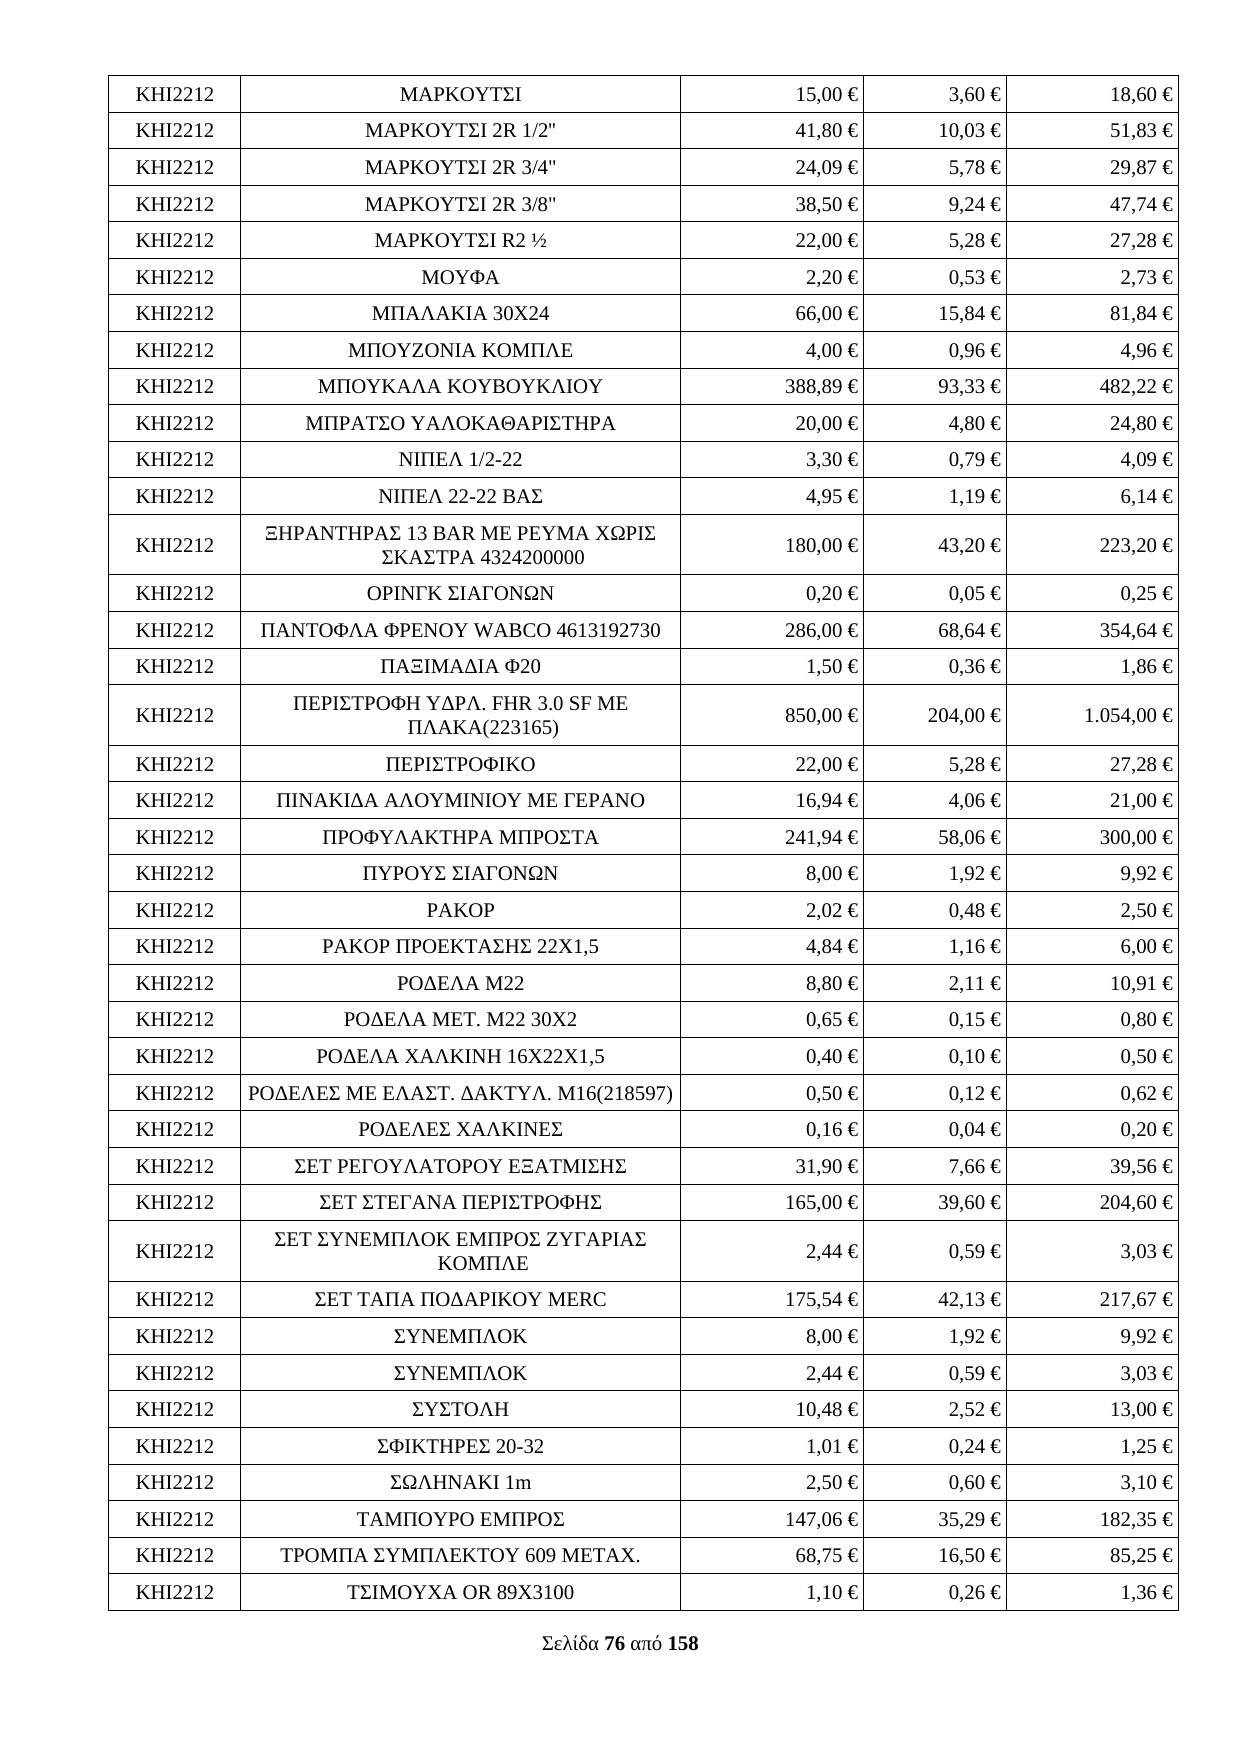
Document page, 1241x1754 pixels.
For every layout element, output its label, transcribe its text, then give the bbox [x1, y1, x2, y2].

table_cell 24,09 € [681, 149, 863, 185]
table_cell 0,50 € [1007, 1038, 1178, 1074]
table_cell 0,80 € [1007, 1002, 1178, 1037]
table_cell 1.054,00 € [1007, 685, 1178, 745]
table_cell 3,10 € [1007, 1465, 1178, 1500]
table_cell 1,86 € [1007, 649, 1178, 684]
table_cell 85,25 € [1007, 1538, 1178, 1573]
table_cell ΤΑΜΠΟΥΡΟ ΕΜΠΡΟΣ [241, 1501, 680, 1537]
table_cell ΤΣΙΜΟΥΧΑ OR 89X3100 [241, 1574, 680, 1610]
table_cell ΚΗΙ2212 [109, 186, 240, 221]
table_cell 68,64 € [864, 612, 1006, 647]
table_cell ΚΗΙ2212 [109, 782, 240, 818]
table_cell 29,87 € [1007, 149, 1178, 185]
table_cell 35,29 € [864, 1501, 1006, 1537]
table_cell 300,00 € [1007, 819, 1178, 854]
table_cell 13,00 € [1007, 1391, 1178, 1427]
table_cell ΚΗΙ2212 [109, 149, 240, 185]
table_cell ΚΗΙ2212 [109, 76, 240, 112]
table_cell ΚΗΙ2212 [109, 442, 240, 477]
table_cell 66,00 € [681, 295, 863, 331]
table_cell 182,35 € [1007, 1501, 1178, 1537]
table_cell 1,92 € [864, 855, 1006, 891]
table_cell 0,15 € [864, 1002, 1006, 1037]
table_cell 2,02 € [681, 892, 863, 927]
table_cell ΚΗΙ2212 [109, 222, 240, 258]
table_cell ΚΗΙ2212 [109, 113, 240, 148]
table_cell 223,20 € [1007, 515, 1178, 574]
table_cell 354,64 € [1007, 612, 1178, 647]
table_cell ΚΗΙ2212 [109, 1221, 240, 1281]
table_cell 27,28 € [1007, 746, 1178, 781]
table_cell ΚΗΙ2212 [109, 819, 240, 854]
table_cell 4,84 € [681, 929, 863, 964]
table_cell 9,24 € [864, 186, 1006, 221]
table_cell 93,33 € [864, 369, 1006, 404]
table_cell ΣΕΤ ΡΕΓΟΥΛΑΤΟΡΟΥ ΕΞΑΤΜΙΣΗΣ [241, 1148, 680, 1183]
table_cell ΣΕΤ ΤΑΠΑ ΠΟΔΑΡΙΚΟΥ ΜΕRC [241, 1282, 680, 1317]
table_cell ΜΠΟΥΚΑΛΑ ΚΟΥΒΟΥΚΛΙΟΥ [241, 369, 680, 404]
table_cell ΚΗΙ2212 [109, 515, 240, 574]
table_cell 1,25 € [1007, 1428, 1178, 1463]
table_cell ΜΟΥΦΑ [241, 259, 680, 294]
table_cell ΤΡΟΜΠΑ ΣΥΜΠΛΕΚΤΟΥ 609 ΜΕΤΑΧ. [241, 1538, 680, 1573]
table_cell 4,96 € [1007, 332, 1178, 367]
table_cell 10,91 € [1007, 965, 1178, 1001]
table_cell 482,22 € [1007, 369, 1178, 404]
table_cell ΚΗΙ2212 [109, 965, 240, 1001]
table_cell 1,16 € [864, 929, 1006, 964]
table_cell 6,14 € [1007, 478, 1178, 514]
table_cell ΚΗΙ2212 [109, 1185, 240, 1220]
table_cell 4,06 € [864, 782, 1006, 818]
table_cell 0,20 € [681, 575, 863, 611]
table_cell 47,74 € [1007, 186, 1178, 221]
table_cell ΚΗΙ2212 [109, 855, 240, 891]
table_cell 1,92 € [864, 1318, 1006, 1354]
table_cell ΚΗΙ2212 [109, 1538, 240, 1573]
table_cell 180,00 € [681, 515, 863, 574]
table_cell 24,80 € [1007, 405, 1178, 441]
table_cell 204,00 € [864, 685, 1006, 745]
table_cell 5,28 € [864, 746, 1006, 781]
table_cell 2,50 € [1007, 892, 1178, 927]
table_cell ΚΗΙ2212 [109, 1465, 240, 1500]
table_cell 1,19 € [864, 478, 1006, 514]
table_cell 0,16 € [681, 1111, 863, 1147]
table_cell 0,65 € [681, 1002, 863, 1037]
table_cell 217,67 € [1007, 1282, 1178, 1317]
table_cell ΡΟΔΕΛΕΣ ΜΕ ΕΛΑΣΤ. ΔΑΚΤΥΛ. Μ16(218597) [241, 1075, 680, 1110]
table_cell 850,00 € [681, 685, 863, 745]
table_cell ΚΗΙ2212 [109, 259, 240, 294]
table_cell 175,54 € [681, 1282, 863, 1317]
table_cell 39,56 € [1007, 1148, 1178, 1183]
table_cell 42,13 € [864, 1282, 1006, 1317]
table_cell ΚΗΙ2212 [109, 575, 240, 611]
table_cell 18,60 € [1007, 76, 1178, 112]
table_cell 58,06 € [864, 819, 1006, 854]
table_cell 2,50 € [681, 1465, 863, 1500]
table_cell 8,00 € [681, 1318, 863, 1354]
table_cell ΣΕΤ ΣΥΝΕΜΠΛΟΚ ΕΜΠΡΟΣ ΖΥΓΑΡΙΑΣ ΚΟΜΠΛΕ [241, 1221, 680, 1281]
table_cell ΡΟΔΕΛΕΣ ΧΑΛΚΙΝΕΣ [241, 1111, 680, 1147]
table_cell 15,84 € [864, 295, 1006, 331]
table_cell 4,80 € [864, 405, 1006, 441]
table_cell ΚΗΙ2212 [109, 746, 240, 781]
table_cell ΚΗΙ2212 [109, 1391, 240, 1427]
table_cell 10,48 € [681, 1391, 863, 1427]
table_cell 5,28 € [864, 222, 1006, 258]
table_cell ΚΗΙ2212 [109, 1002, 240, 1037]
table_cell 241,94 € [681, 819, 863, 854]
table_cell 3,30 € [681, 442, 863, 477]
table_cell 3,03 € [1007, 1355, 1178, 1390]
table_cell 0,05 € [864, 575, 1006, 611]
table_cell 1,01 € [681, 1428, 863, 1463]
table_cell 0,26 € [864, 1574, 1006, 1610]
table_cell 4,00 € [681, 332, 863, 367]
table_cell ΜΑΡΚΟΥΤΣΙ 2R 3/8" [241, 186, 680, 221]
table_cell ΚΗΙ2212 [109, 1428, 240, 1463]
table_cell 8,80 € [681, 965, 863, 1001]
table_cell ΡΑΚΟΡ [241, 892, 680, 927]
table_cell 388,89 € [681, 369, 863, 404]
table_cell 0,25 € [1007, 575, 1178, 611]
table_cell 16,94 € [681, 782, 863, 818]
table_cell ΡΟΔΕΛΑ ΜΕΤ. Μ22 30Χ2 [241, 1002, 680, 1037]
table_cell ΚΗΙ2212 [109, 405, 240, 441]
table_cell ΚΗΙ2212 [109, 685, 240, 745]
table_cell 0,59 € [864, 1221, 1006, 1281]
table_cell 81,84 € [1007, 295, 1178, 331]
table_cell 22,00 € [681, 222, 863, 258]
table_cell ΚΗΙ2212 [109, 1075, 240, 1110]
table_cell 21,00 € [1007, 782, 1178, 818]
table_cell ΚΗΙ2212 [109, 1574, 240, 1610]
table_cell 0,79 € [864, 442, 1006, 477]
table_cell 1,10 € [681, 1574, 863, 1610]
table_cell ΚΗΙ2212 [109, 612, 240, 647]
table_cell 1,50 € [681, 649, 863, 684]
table_cell 2,20 € [681, 259, 863, 294]
table_cell 0,40 € [681, 1038, 863, 1074]
table_cell 16,50 € [864, 1538, 1006, 1573]
table_cell ΠΙΝΑΚΙΔΑ ΑΛΟΥΜΙΝΙΟΥ ΜΕ ΓΕΡΑΝΟ [241, 782, 680, 818]
table_cell 3,60 € [864, 76, 1006, 112]
table_cell ΚΗΙ2212 [109, 1111, 240, 1147]
table_cell 0,24 € [864, 1428, 1006, 1463]
table_cell ΚΗΙ2212 [109, 332, 240, 367]
table_cell ΠΥΡΟΥΣ ΣΙΑΓΟΝΩΝ [241, 855, 680, 891]
table_cell ΡΟΔΕΛΑ Μ22 [241, 965, 680, 1001]
table_cell 22,00 € [681, 746, 863, 781]
table_cell ΚΗΙ2212 [109, 478, 240, 514]
table_cell ΣΥΣΤΟΛΗ [241, 1391, 680, 1427]
table_cell 1,36 € [1007, 1574, 1178, 1610]
table_cell 0,59 € [864, 1355, 1006, 1390]
table_cell 68,75 € [681, 1538, 863, 1573]
table_cell ΝΙΠΕΛ 1/2-22 [241, 442, 680, 477]
table_cell 9,92 € [1007, 855, 1178, 891]
table_cell ΠΑΝΤΟΦΛΑ ΦΡΕΝΟΥ WABCO 4613192730 [241, 612, 680, 647]
table_cell 147,06 € [681, 1501, 863, 1537]
table_cell 0,50 € [681, 1075, 863, 1110]
table_cell ΣΥΝΕΜΠΛΟΚ [241, 1318, 680, 1354]
table_cell 0,10 € [864, 1038, 1006, 1074]
table_cell ΡΟΔΕΛΑ ΧΑΛΚΙΝΗ 16Χ22Χ1,5 [241, 1038, 680, 1074]
table_cell ΜΑΡΚΟΥΤΣΙ 2R 1/2'' [241, 113, 680, 148]
table_cell 4,09 € [1007, 442, 1178, 477]
table_cell ΜΑΡΚΟΥΤΣΙ R2 ½ [241, 222, 680, 258]
table_cell ΠΕΡΙΣΤΡΟΦΗ ΥΔΡΛ. FHR 3.0 SF ΜΕ ΠΛΑΚΑ(223165) [241, 685, 680, 745]
table_cell ΣΕΤ ΣΤΕΓΑΝΑ ΠΕΡΙΣΤΡΟΦΗΣ [241, 1185, 680, 1220]
table_cell 20,00 € [681, 405, 863, 441]
table_cell ΡΑΚΟΡ ΠΡΟΕΚΤΑΣΗΣ 22Χ1,5 [241, 929, 680, 964]
table_cell 2,44 € [681, 1221, 863, 1281]
table_cell 10,03 € [864, 113, 1006, 148]
table_cell ΚΗΙ2212 [109, 295, 240, 331]
table_cell 0,96 € [864, 332, 1006, 367]
table_cell ΣΥΝΕΜΠΛΟΚ [241, 1355, 680, 1390]
table_cell 41,80 € [681, 113, 863, 148]
table_cell 39,60 € [864, 1185, 1006, 1220]
table_cell ΚΗΙ2212 [109, 929, 240, 964]
table_cell 0,53 € [864, 259, 1006, 294]
table_cell 0,62 € [1007, 1075, 1178, 1110]
table_cell ΜΑΡΚΟΥΤΣΙ [241, 76, 680, 112]
table_cell ΠΕΡΙΣΤΡΟΦΙΚΟ [241, 746, 680, 781]
table_cell 6,00 € [1007, 929, 1178, 964]
table_cell 2,44 € [681, 1355, 863, 1390]
table_cell 15,00 € [681, 76, 863, 112]
table_cell 2,73 € [1007, 259, 1178, 294]
table_cell 31,90 € [681, 1148, 863, 1183]
table_cell ΜΠΡΑΤΣΟ ΥΑΛΟΚΑΘΑΡΙΣΤΗΡΑ [241, 405, 680, 441]
table_cell 38,50 € [681, 186, 863, 221]
table_cell 2,52 € [864, 1391, 1006, 1427]
table_cell 0,48 € [864, 892, 1006, 927]
table_cell 286,00 € [681, 612, 863, 647]
table_cell ΚΗΙ2212 [109, 892, 240, 927]
table_cell ΜΠΟΥΖΟΝΙΑ ΚΟΜΠΛΕ [241, 332, 680, 367]
table_cell 5,78 € [864, 149, 1006, 185]
table_cell ΝΙΠΕΛ 22-22 ΒΑΣ [241, 478, 680, 514]
table_cell 0,12 € [864, 1075, 1006, 1110]
table_cell 0,60 € [864, 1465, 1006, 1500]
table_cell ΚΗΙ2212 [109, 1501, 240, 1537]
table_cell ΠΑΞΙΜΑΔΙΑ Φ20 [241, 649, 680, 684]
table_cell ΞΗΡΑΝΤΗΡΑΣ 13 BAR ΜΕ ΡΕΥΜΑ ΧΩΡΙΣ ΣΚΑΣΤΡΑ 4324200000 [241, 515, 680, 574]
table_cell ΜΠΑΛΑΚΙΑ 30Χ24 [241, 295, 680, 331]
table_cell 204,60 € [1007, 1185, 1178, 1220]
table_cell ΚΗΙ2212 [109, 1148, 240, 1183]
table_cell 0,36 € [864, 649, 1006, 684]
table_cell ΠΡΟΦΥΛΑΚΤΗΡΑ ΜΠΡΟΣΤΑ [241, 819, 680, 854]
table_cell ΚΗΙ2212 [109, 369, 240, 404]
table_cell ΚΗΙ2212 [109, 649, 240, 684]
table_cell ΟΡΙΝΓΚ ΣΙΑΓΟΝΩΝ [241, 575, 680, 611]
table_cell 51,83 € [1007, 113, 1178, 148]
table_cell 0,04 € [864, 1111, 1006, 1147]
table_cell ΚΗΙ2212 [109, 1318, 240, 1354]
table_cell 0,20 € [1007, 1111, 1178, 1147]
table_cell ΚΗΙ2212 [109, 1282, 240, 1317]
table_cell 4,95 € [681, 478, 863, 514]
table_cell ΚΗΙ2212 [109, 1038, 240, 1074]
table_cell 7,66 € [864, 1148, 1006, 1183]
table_cell 2,11 € [864, 965, 1006, 1001]
table_cell ΣΦΙΚΤΗΡΕΣ 20-32 [241, 1428, 680, 1463]
table_cell 8,00 € [681, 855, 863, 891]
table_cell 3,03 € [1007, 1221, 1178, 1281]
table_cell 27,28 € [1007, 222, 1178, 258]
table_cell 165,00 € [681, 1185, 863, 1220]
table_cell ΜΑΡΚΟΥΤΣΙ 2R 3/4" [241, 149, 680, 185]
table_cell 43,20 € [864, 515, 1006, 574]
table_cell 9,92 € [1007, 1318, 1178, 1354]
table_cell ΣΩΛΗΝΑΚΙ 1m [241, 1465, 680, 1500]
table_cell ΚΗΙ2212 [109, 1355, 240, 1390]
